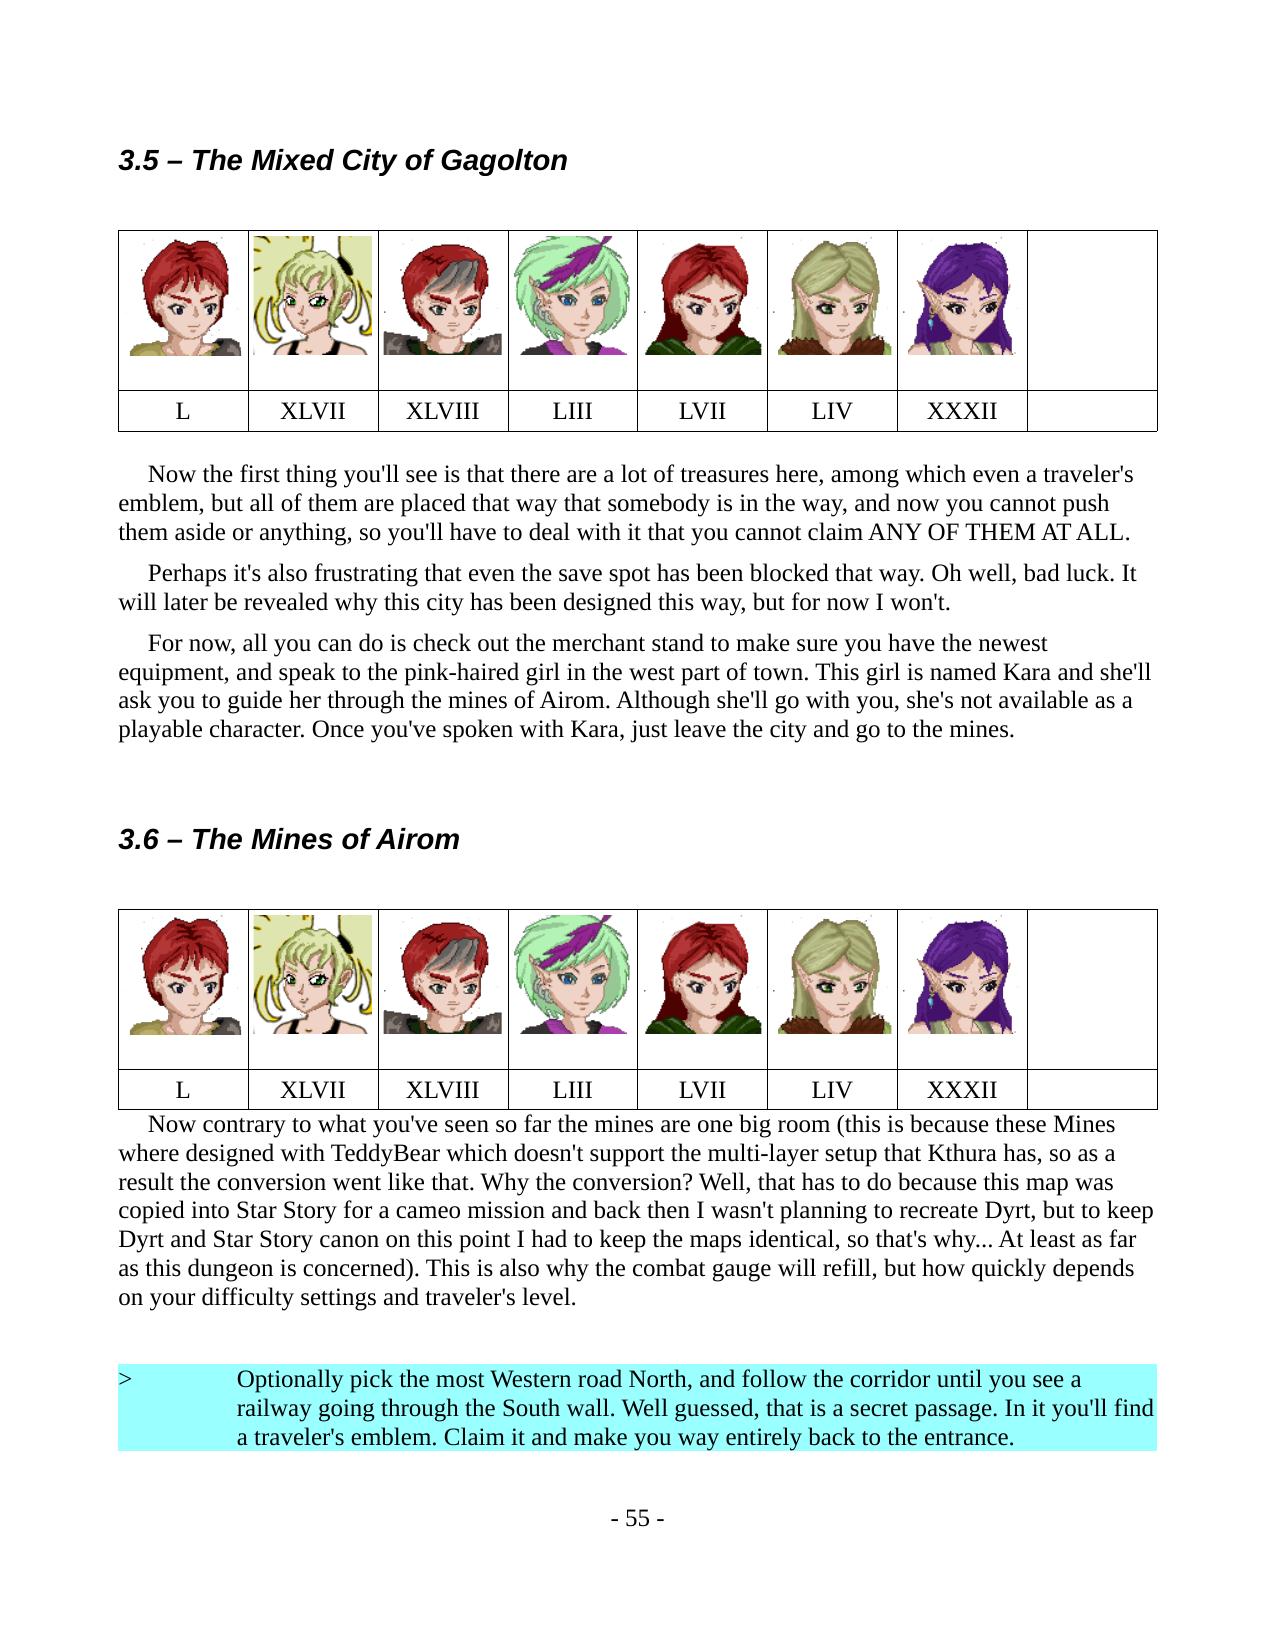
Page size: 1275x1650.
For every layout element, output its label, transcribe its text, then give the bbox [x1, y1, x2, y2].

table_header [249, 910, 378, 1069]
table_header [768, 910, 897, 1069]
table_cell LVII [638, 1070, 767, 1109]
picture [772, 236, 892, 355]
picture [902, 915, 1022, 1034]
table_header [249, 231, 378, 354]
table_cell LIII [509, 1070, 637, 1109]
table_header [509, 355, 637, 390]
table_cell LIV [768, 1070, 897, 1109]
table_cell LIII [509, 391, 637, 431]
table_cell XLVII [249, 391, 378, 431]
picture [124, 236, 242, 356]
table_header [638, 1034, 767, 1069]
picture [253, 915, 372, 1034]
subtitle 3.5 – The Mixed City of Gagolton [118, 143, 1157, 177]
text Now contrary to what you've seen so far the mines are one big room (this is because these Mines where designed with TeddyBear which doesn't support the multi-layer setup that Kthura has, so as a result the conversion went like that. Why the conversion? Well, that has to do because this map was copied into Star Story for a cameo mission and back then I wasn't planning to recreate Dyrt, but to keep Dyrt and Star Story canon on this point I had to keep the maps identical, so that's why... At least as far as this dungeon is concerned). This is also why the combat gauge will refill, but how quickly depends on your difficulty settings and traveler's level. [118, 1110, 1157, 1311]
table_header [768, 231, 897, 354]
table_cell LVII [638, 391, 767, 431]
table_header [638, 910, 767, 1033]
table_header [509, 910, 637, 1069]
table_header [898, 231, 1027, 354]
table_header [1028, 231, 1157, 390]
table_header [379, 231, 508, 354]
picture [643, 236, 762, 355]
table_header [249, 355, 378, 390]
table_header [1028, 910, 1157, 1069]
table_cell XLVII [249, 1070, 378, 1109]
text Perhaps it's also frustrating that even the save spot has been blocked that way. Oh well, bad luck. It will later be revealed why this city has been designed this way, but for now I won't. [118, 558, 1157, 616]
table_cell XLVIII [379, 391, 508, 431]
table_header [119, 231, 248, 390]
text > Optionally pick the most Western road North, and follow the corridor until you see a railway going through the South wall. Well guessed, that is a secret passage. In it you'll find a traveler's emblem. Claim it and make you way entirely back to the entrance. [118, 1364, 1157, 1451]
picture [383, 236, 502, 355]
picture [643, 915, 762, 1034]
table_header [898, 355, 1027, 390]
picture [253, 236, 372, 355]
table_cell XXXII [898, 1070, 1027, 1109]
table_header [379, 910, 508, 1069]
table_header [119, 1035, 248, 1069]
picture [513, 915, 632, 1034]
picture [902, 236, 1022, 355]
table_cell XLVIII [379, 1070, 508, 1109]
table_cell [1028, 391, 1157, 431]
picture [383, 915, 502, 1034]
table_header [509, 231, 637, 354]
picture [513, 236, 632, 355]
table_header [638, 231, 767, 390]
table_cell L [119, 391, 248, 431]
table_header [898, 910, 1027, 1069]
table_cell LIV [768, 391, 897, 431]
table_header [379, 355, 508, 390]
picture [772, 915, 892, 1034]
picture [124, 915, 242, 1035]
table_cell L [119, 1070, 248, 1109]
table_cell [1028, 1070, 1157, 1109]
table_header [119, 910, 248, 1034]
table_cell XXXII [898, 391, 1027, 431]
subtitle 3.6 – The Mines of Airom [118, 822, 1157, 855]
text Now the first thing you'll see is that there are a lot of treasures here, among which even a traveler's emblem, but all of them are placed that way that somebody is in the way, and now you cannot push them aside or anything, so you'll have to deal with it that you cannot claim ANY OF THEM AT ALL. [118, 459, 1157, 546]
text For now, all you can do is check out the merchant stand to make sure you have the newest equipment, and speak to the pink-haired girl in the west part of town. This girl is named Kara and she'll ask you to guide her through the mines of Airom. Although she'll go with you, she's not available as a playable character. Once you've spoken with Kara, just leave the city and go to the mines. [118, 628, 1157, 743]
table_header [768, 355, 897, 390]
